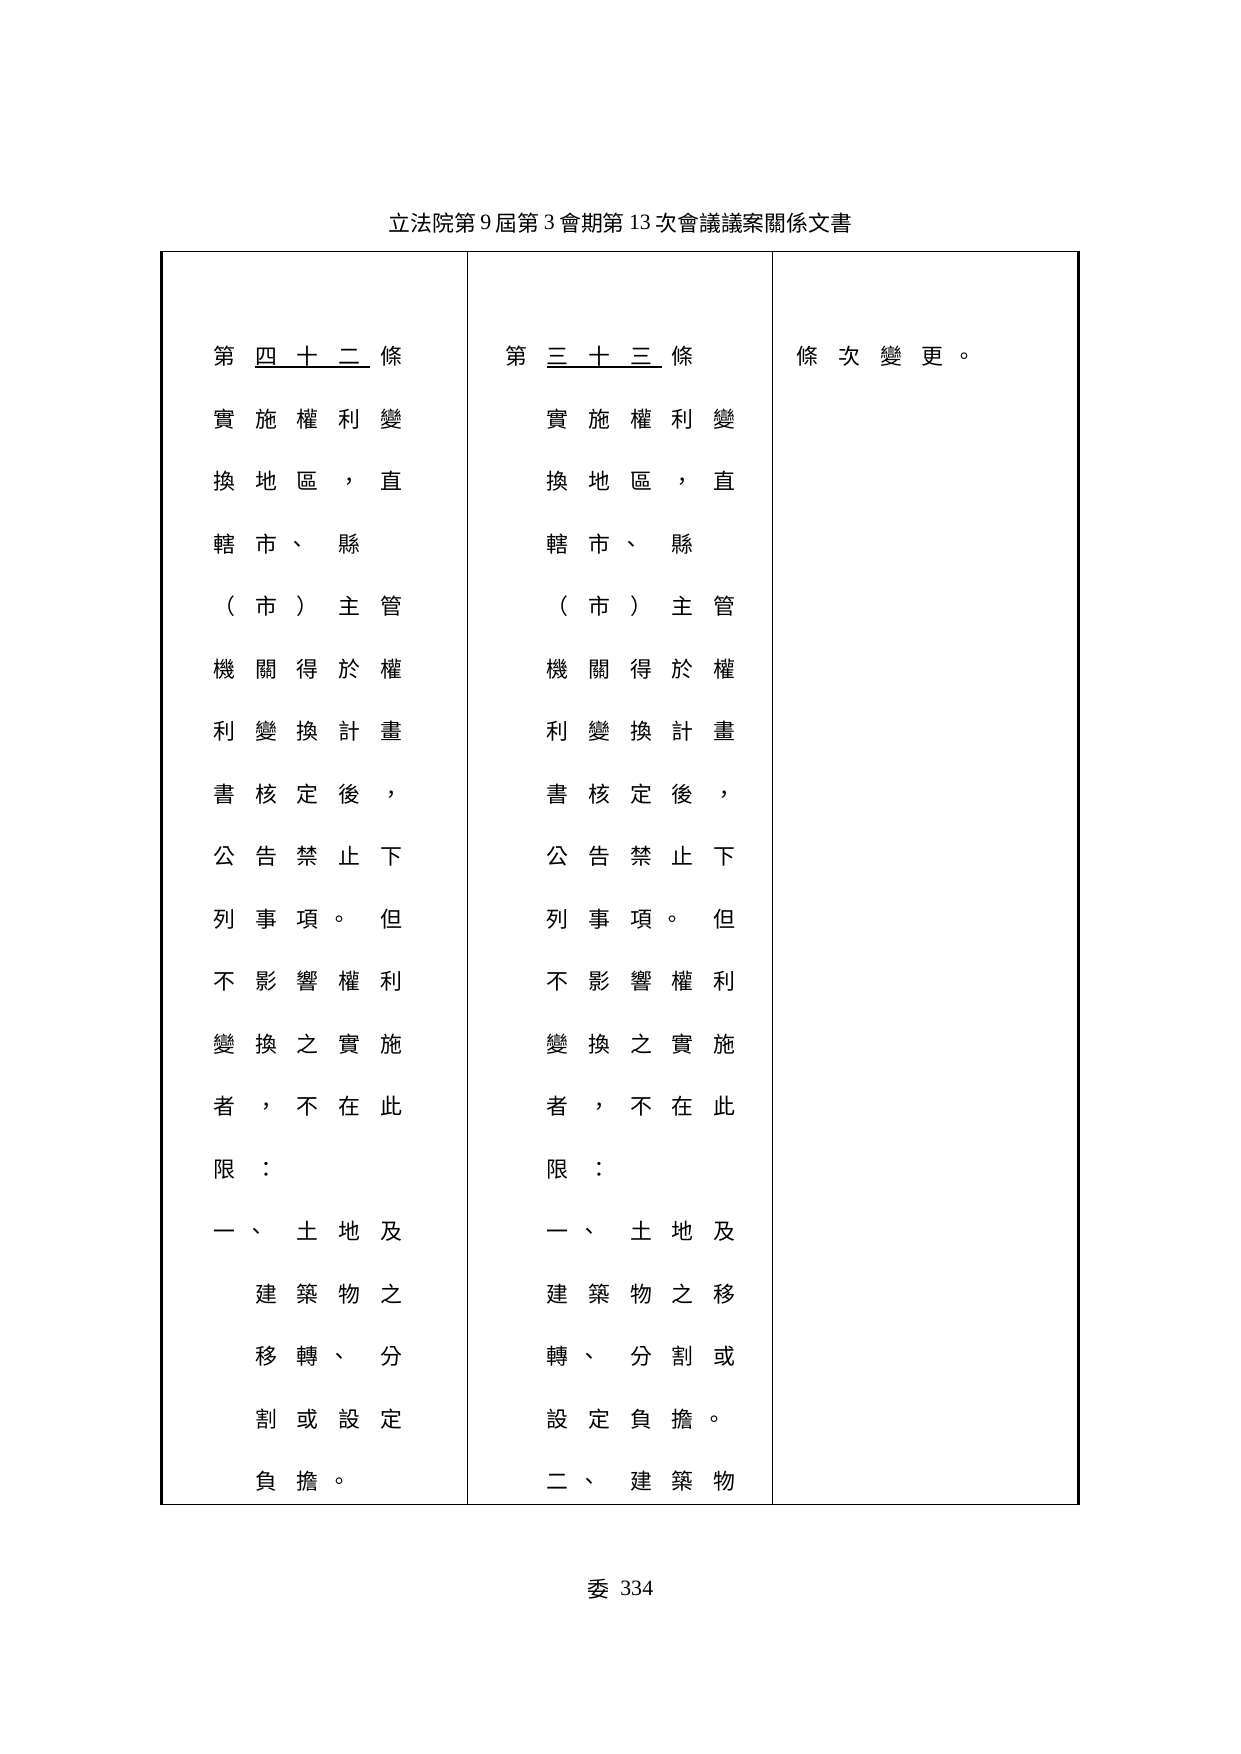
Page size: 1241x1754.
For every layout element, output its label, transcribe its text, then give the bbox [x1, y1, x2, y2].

table_cell 第三十三條 實施權利變換地區，直轄市、縣（市）主管機關得於權利變換計畫書核定後，公告禁止下列事項。但不影響權利變換之實施者，不在此限： 一、土地及建築物之移轉、分割或設定負擔。 二、建築物 [468, 252, 772, 1504]
table_cell 第四十二條 實施權利變換地區，直轄市、縣（市）主管機關得於權利變換計畫書核定後，公告禁止下列事項。但不影響權利變換之實施者，不在此限： 一、土地及建築物之移轉、分割或設定負擔。 [163, 252, 467, 1504]
table_cell 條次變更。 [773, 252, 1077, 1504]
